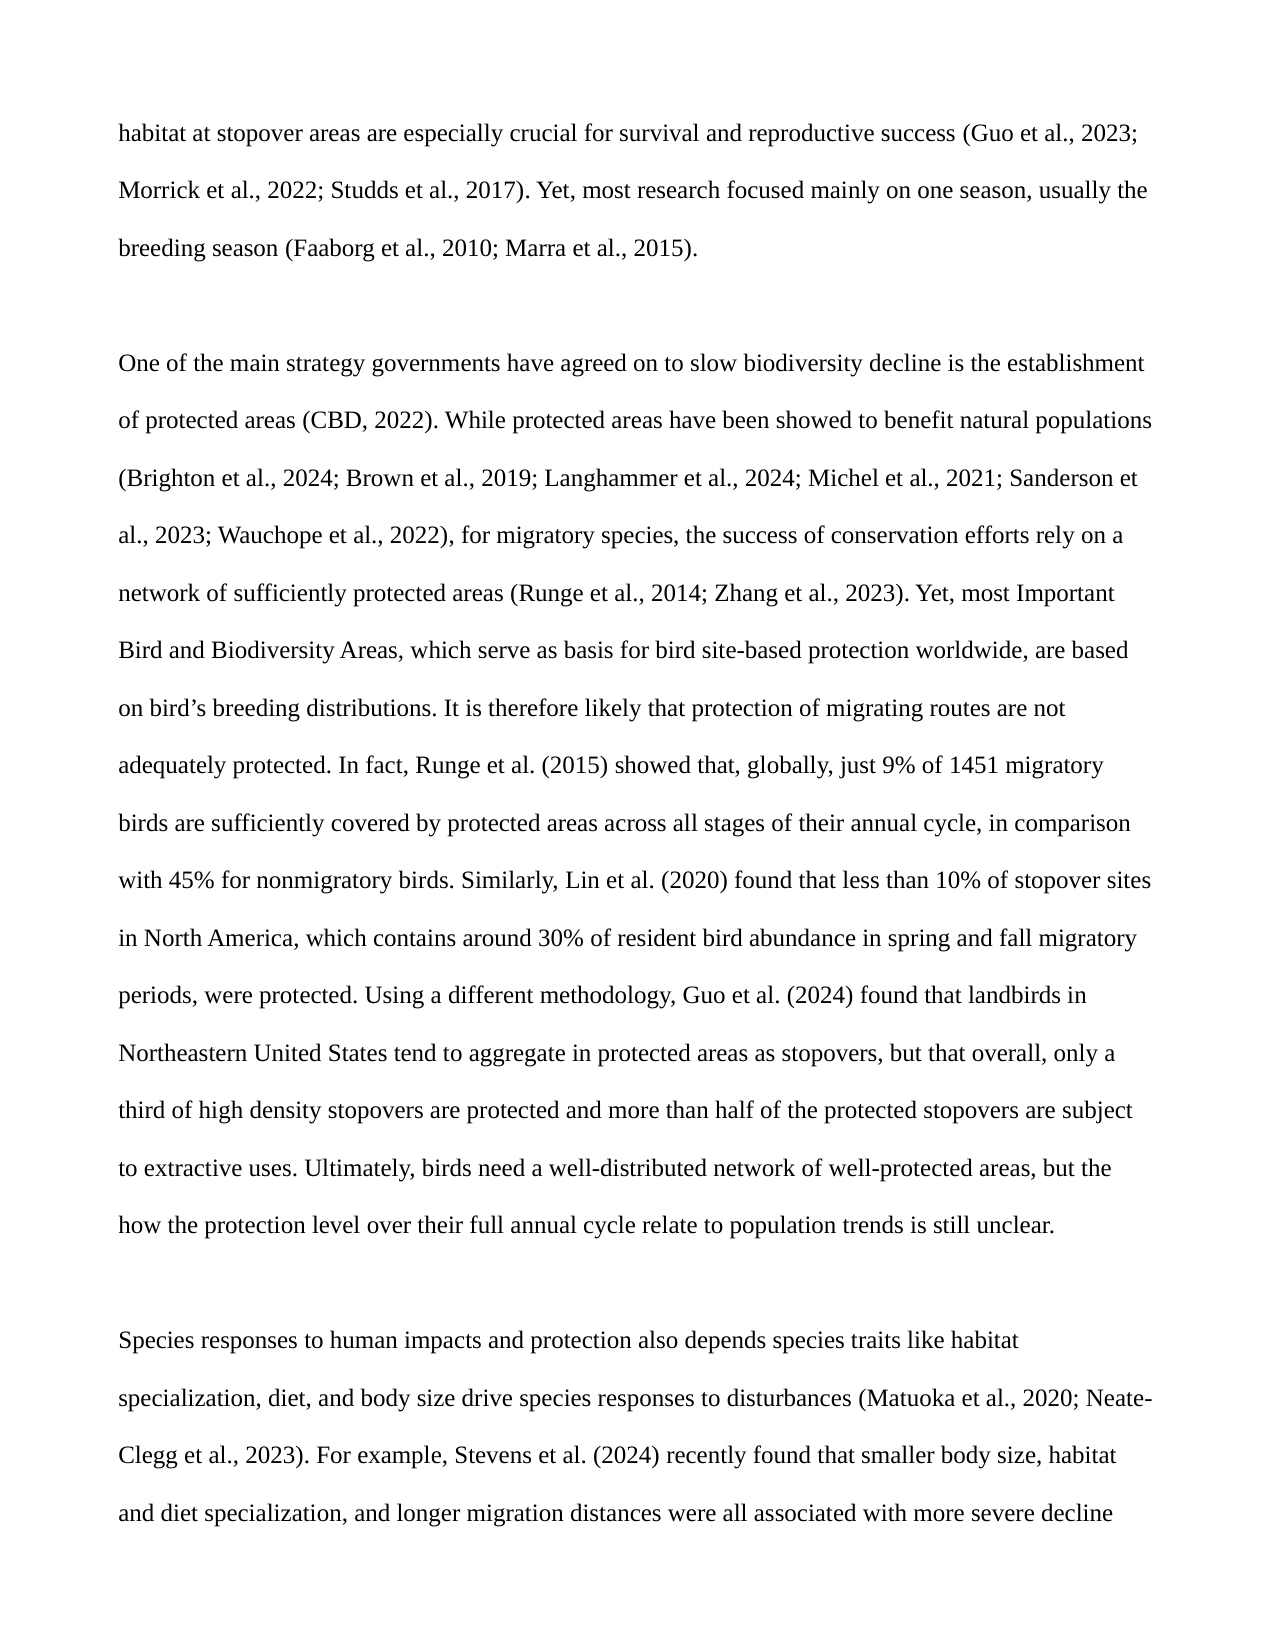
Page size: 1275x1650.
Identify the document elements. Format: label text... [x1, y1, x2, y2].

text habitat at stopover areas are especially crucial for survival and reproductive success (Guo et al., 2023; Morrick et al., 2022; Studds et al., 2017). Yet, most research focused mainly on one season, usually the breeding season (Faaborg et al., 2010; Marra et al., 2015). [118, 118, 1157, 262]
text Species responses to human impacts and protection also depends species traits like habitat specialization, diet, and body size drive species responses to disturbances (Matuoka et al., 2020; Neate-Clegg et al., 2023). For example, Stevens et al. (2024) recently found that smaller body size, habitat and diet specialization, and longer migration distances were all associated with more severe decline [118, 1326, 1157, 1527]
text One of the main strategy governments have agreed on to slow biodiversity decline is the establishment of protected areas (CBD, 2022). While protected areas have been showed to benefit natural populations (Brighton et al., 2024; Brown et al., 2019; Langhammer et al., 2024; Michel et al., 2021; Sanderson et al., 2023; Wauchope et al., 2022), for migratory species, the success of conservation efforts rely on a network of sufficiently protected areas (Runge et al., 2014; Zhang et al., 2023). Yet, most Important Bird and Biodiversity Areas, which serve as basis for bird site-based protection worldwide, are based on bird’s breeding distributions. It is therefore likely that protection of migrating routes are not adequately protected. In fact, Runge et al. (2015) showed that, globally, just 9% of 1451 migratory birds are sufficiently covered by protected areas across all stages of their annual cycle, in comparison with 45% for nonmigratory birds. Similarly, Lin et al. (2020) found that less than 10% of stopover sites in North America, which contains around 30% of resident bird abundance in spring and fall migratory periods, were protected. Using a different methodology, Guo et al. (2024) found that landbirds in Northeastern United States tend to aggregate in protected areas as stopovers, but that overall, only a third of high density stopovers are protected and more than half of the protected stopovers are subject to extractive uses. Ultimately, birds need a well-distributed network of well-protected areas, but the how the protection level over their full annual cycle relate to population trends is still unclear. [118, 348, 1157, 1239]
